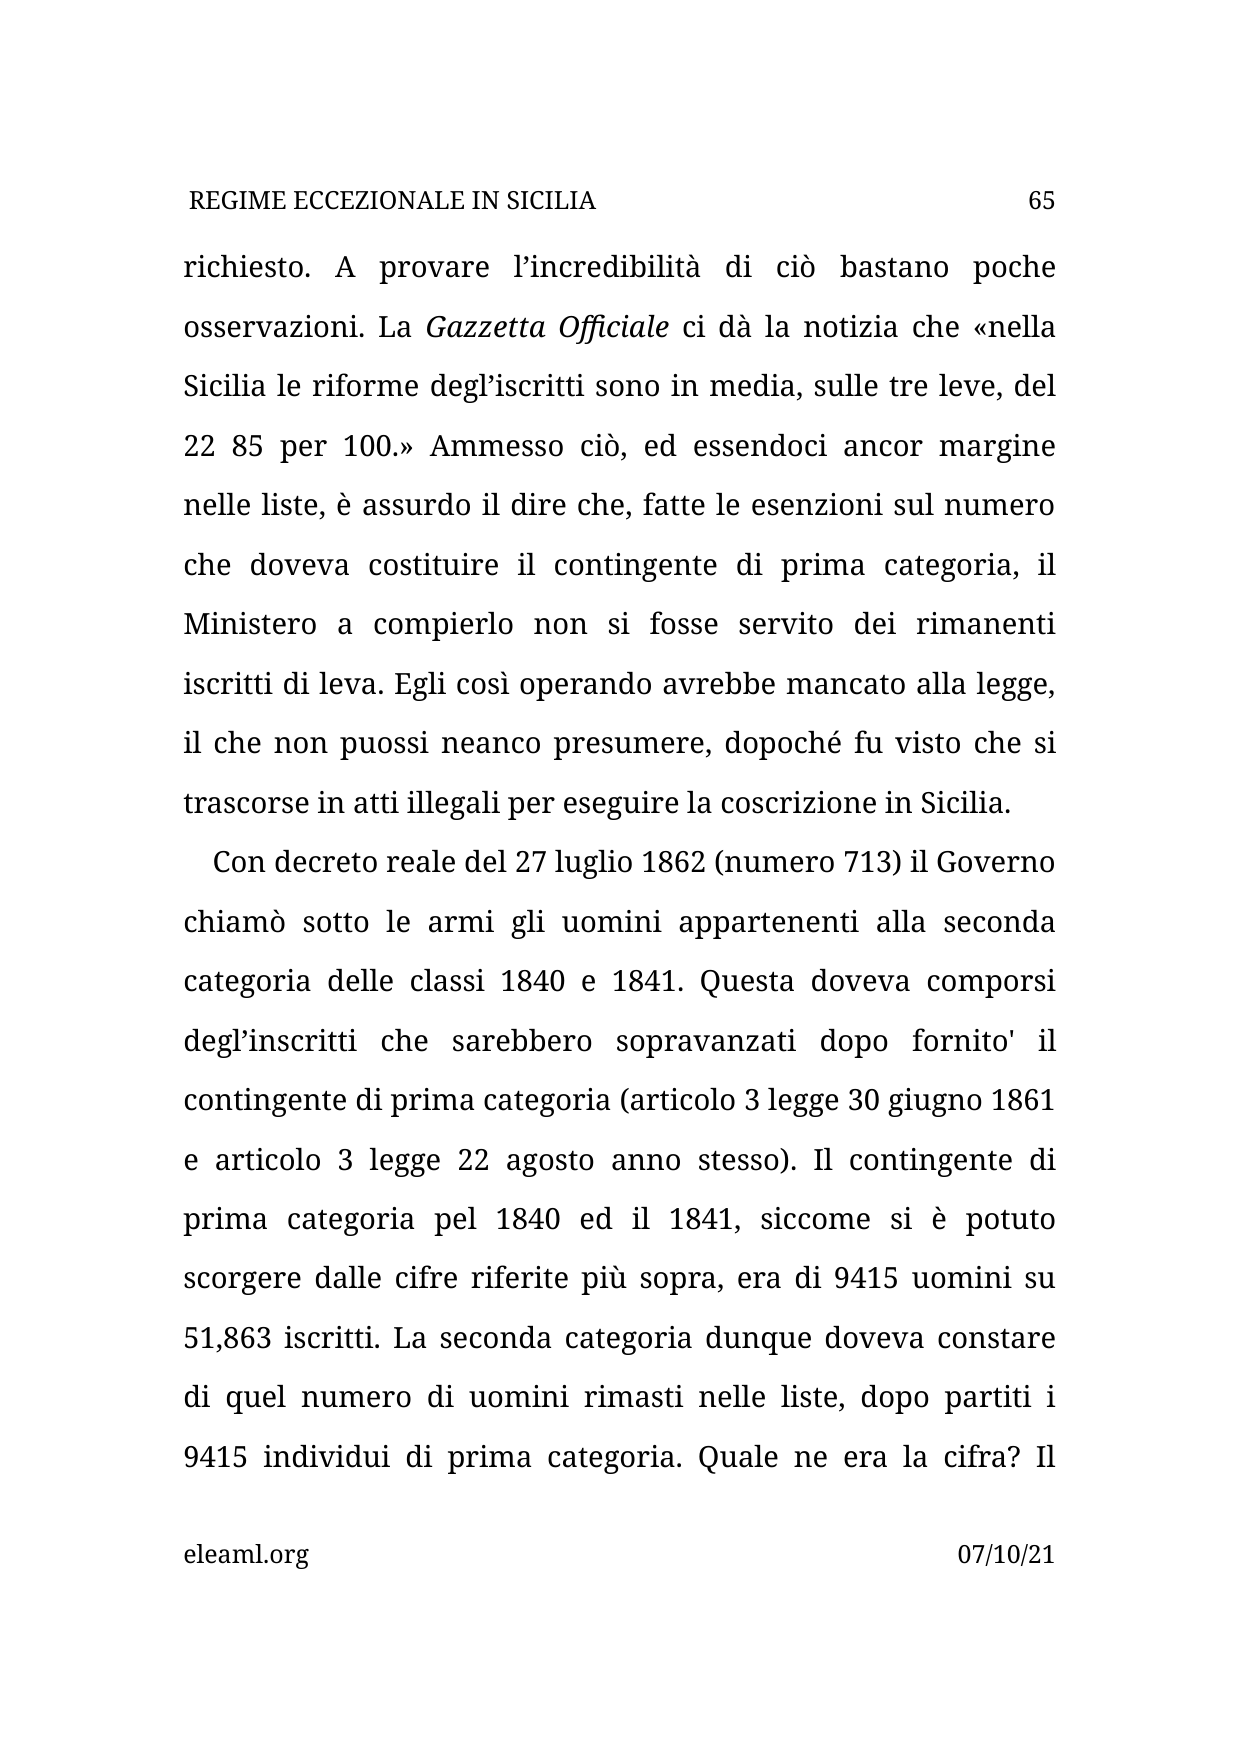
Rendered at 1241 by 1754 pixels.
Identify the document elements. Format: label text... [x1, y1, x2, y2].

text richiesto. A provare l’incredibilità di ciò bastano poche osservazioni. La Gazzetta Officiale ci dà la notizia che «nella Sicilia le riforme degl’iscritti sono in media, sulle tre leve, del 22 85 per 100.» Ammesso ciò, ed essendoci ancor margine nelle liste, è assurdo il dire che, fatte le esenzioni sul numero che doveva costituire il contingente di prima categoria, il Ministero a compierlo non si fosse servito dei rimanenti iscritti di leva. Egli così operando avrebbe mancato alla legge, il che non puossi neanco presumere, dopoché fu visto che si trascorse in atti illegali per eseguire la coscrizione in Sicilia. [183, 247, 1057, 822]
text Con decreto reale del 27 luglio 1862 (numero 713) il Governo chiamò sotto le armi gli uomini appartenenti alla seconda categoria delle classi 1840 e 1841. Questa doveva comporsi degl’inscritti che sarebbero sopravanzati dopo fornito' il contingente di prima categoria (articolo 3 legge 30 giugno 1861 e articolo 3 legge 22 agosto anno stesso). Il contingente di prima categoria pel 1840 ed il 1841, siccome si è potuto scorgere dalle cifre riferite più sopra, era di 9415 uomini su 51,863 iscritti. La seconda categoria dunque doveva constare di quel numero di uomini rimasti nelle liste, dopo partiti i 9415 individui di prima categoria. Quale ne era la cifra? Il [183, 841, 1057, 1476]
